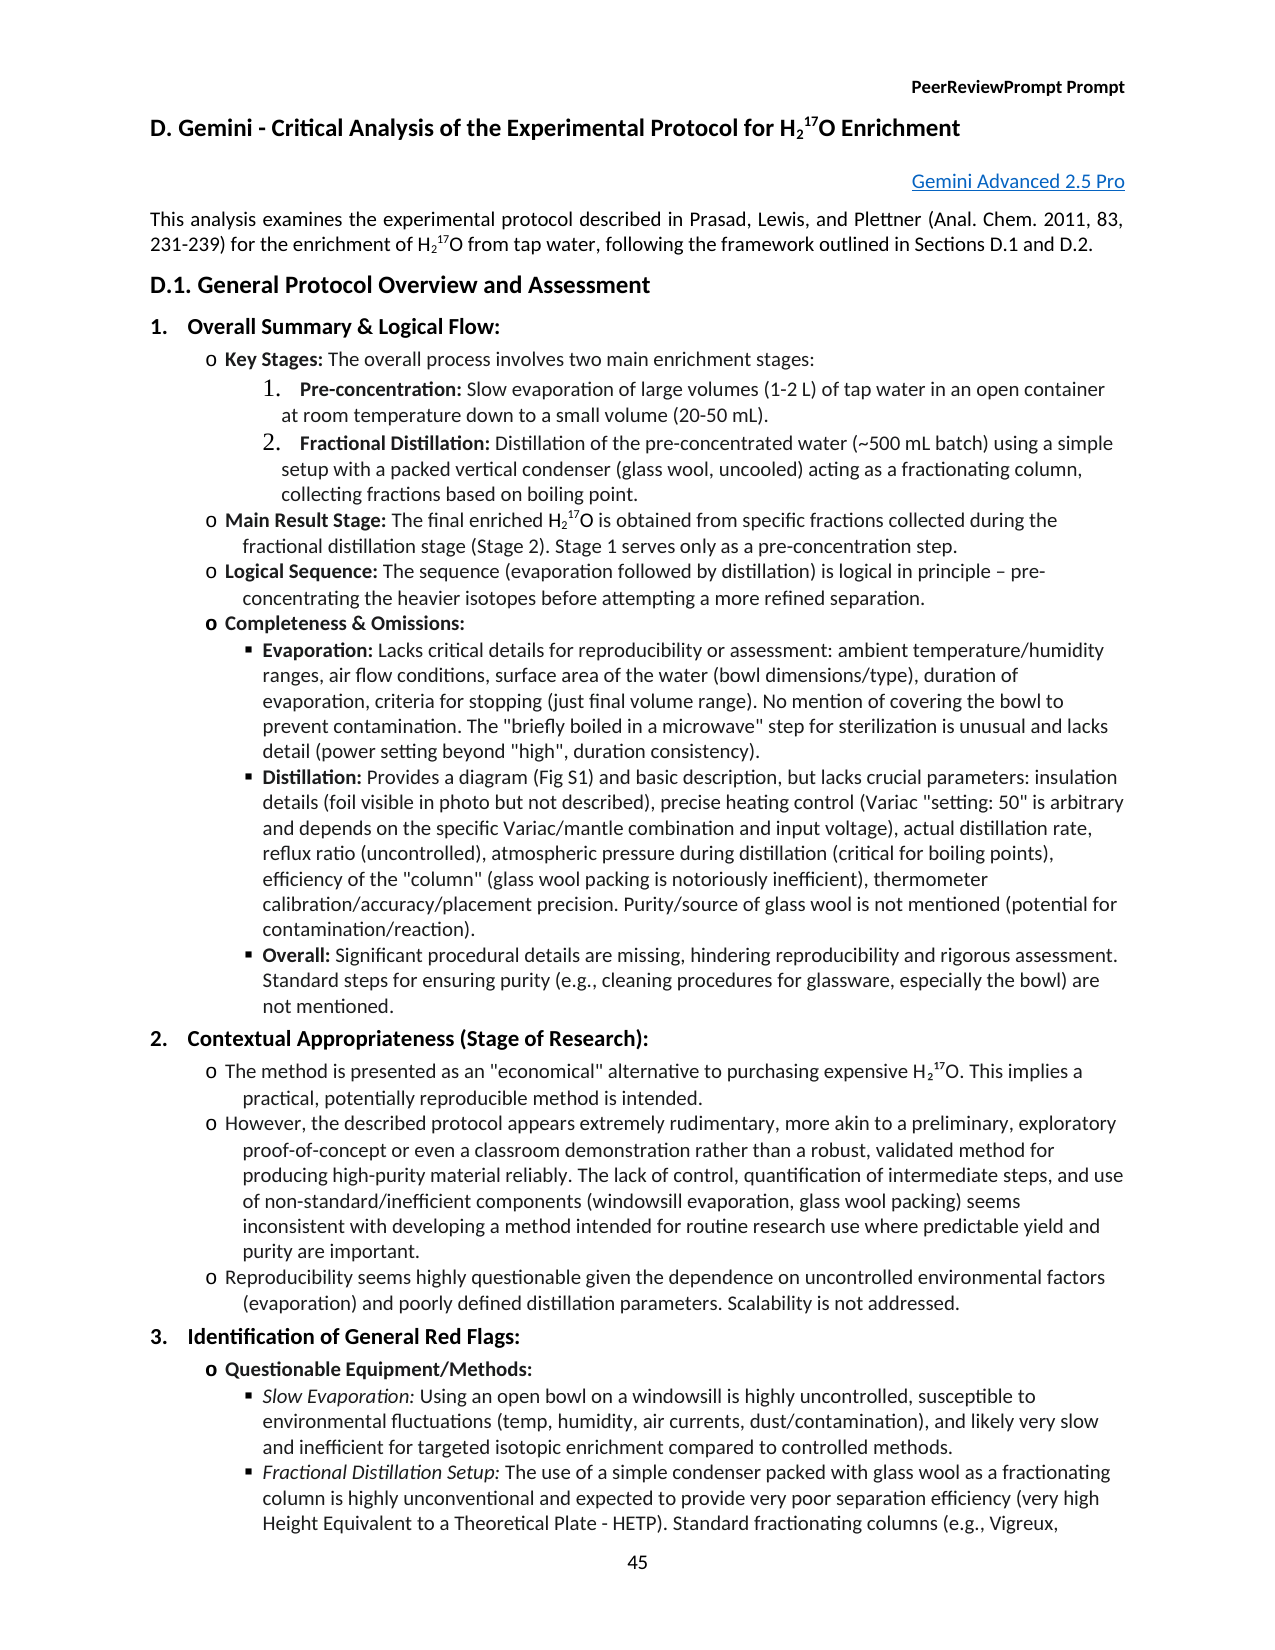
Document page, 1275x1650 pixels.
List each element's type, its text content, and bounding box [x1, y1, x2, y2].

list Questionable Equipment/Methods: [205, 1357, 1125, 1383]
list Slow Evaporation: Using an open bowl on a windowsill is highly uncontrolled, susceptible to environmental fluctuations (temp, humidity, air currents, dust/contamination), and likely very slow and inefficient for targeted isotopic enrichment compared to controlled methods. [244, 1383, 1125, 1459]
list Fractional Distillation Setup: The use of a simple condenser packed with glass wool as a fractionating column is highly unconventional and expected to provide very poor separation efficiency (very high Height Equivalent to a Theoretical Plate - HETP). Standard fractionating columns (e.g., Vigreux, [244, 1459, 1125, 1536]
list Reproducibility seems highly questionable given the dependence on uncontrolled environmental factors (evaporation) and poorly defined distillation parameters. Scalability is not addressed. [205, 1264, 1125, 1316]
text Gemini Advanced 2.5 Pro [150, 168, 1125, 193]
list Key Stages: The overall process involves two main enrichment stages: [205, 347, 1125, 373]
list The method is presented as an "economical" alternative to purchasing expensive H₂¹⁷O. This implies a practical, potentially reproducible method is intended. [205, 1059, 1125, 1111]
list Completeness & Omissions: [205, 611, 1125, 637]
subtitle Overall Summary & Logical Flow: [150, 312, 1125, 340]
list Evaporation: Lacks critical details for reproducibility or assessment: ambient temperature/humidity ranges, air flow conditions, surface area of the water (bowl dimensions/type), duration of evaporation, criteria for stopping (just final volume range). No mention of covering the bowl to prevent contamination. The "briefly boiled in a microwave" step for sterilization is unusual and lacks detail (power setting beyond "high", duration consistency). [244, 637, 1125, 764]
subtitle Contextual Appropriateness (Stage of Research): [150, 1024, 1125, 1052]
list Main Result Stage: The final enriched H217O is obtained from specific fractions collected during the fractional distillation stage (Stage 2). Stage 1 serves only as a pre-concentration step. [205, 507, 1125, 559]
text This analysis examines the experimental protocol described in Prasad, Lewis, and Plettner (Anal. Chem. 2011, 83, 231-239) for the enrichment of H217O from tap water, following the framework outlined in Sections D.1 and D.2. [150, 206, 1125, 257]
list Logical Sequence: The sequence (evaporation followed by distillation) is logical in principle – pre-concentrating the heavier isotopes before attempting a more refined separation. [205, 559, 1125, 611]
subtitle Gemini - Critical Analysis of the Experimental Protocol for H217O Enrichment [150, 112, 1125, 143]
list Pre-concentration: Slow evaporation of large volumes (1-2 L) of tap water in an open container at room temperature down to a small volume (20-50 mL). [262, 373, 1125, 427]
list Fractional Distillation: Distillation of the pre-concentrated water (~500 mL batch) using a simple setup with a packed vertical condenser (glass wool, uncooled) acting as a fractionating column, collecting fractions based on boiling point. [262, 427, 1125, 507]
list Overall: Significant procedural details are missing, hindering reproducibility and rigorous assessment. Standard steps for ensuring purity (e.g., cleaning procedures for glassware, especially the bowl) are not mentioned. [244, 942, 1125, 1018]
list However, the described protocol appears extremely rudimentary, more akin to a preliminary, exploratory proof-of-concept or even a classroom demonstration rather than a robust, validated method for producing high-purity material reliably. The lack of control, quantification of intermediate steps, and use of non-standard/inefficient components (windowsill evaporation, glass wool packing) seems inconsistent with developing a method intended for routine research use where predictable yield and purity are important. [205, 1111, 1125, 1264]
subtitle Identification of General Red Flags: [150, 1322, 1125, 1350]
subtitle D.1. General Protocol Overview and Assessment [150, 269, 1125, 300]
list Distillation: Provides a diagram (Fig S1) and basic description, but lacks crucial parameters: insulation details (foil visible in photo but not described), precise heating control (Variac "setting: 50" is arbitrary and depends on the specific Variac/mantle combination and input voltage), actual distillation rate, reflux ratio (uncontrolled), atmospheric pressure during distillation (critical for boiling points), efficiency of the "column" (glass wool packing is notoriously inefficient), thermometer calibration/accuracy/placement precision. Purity/source of glass wool is not mentioned (potential for contamination/reaction). [244, 764, 1125, 942]
